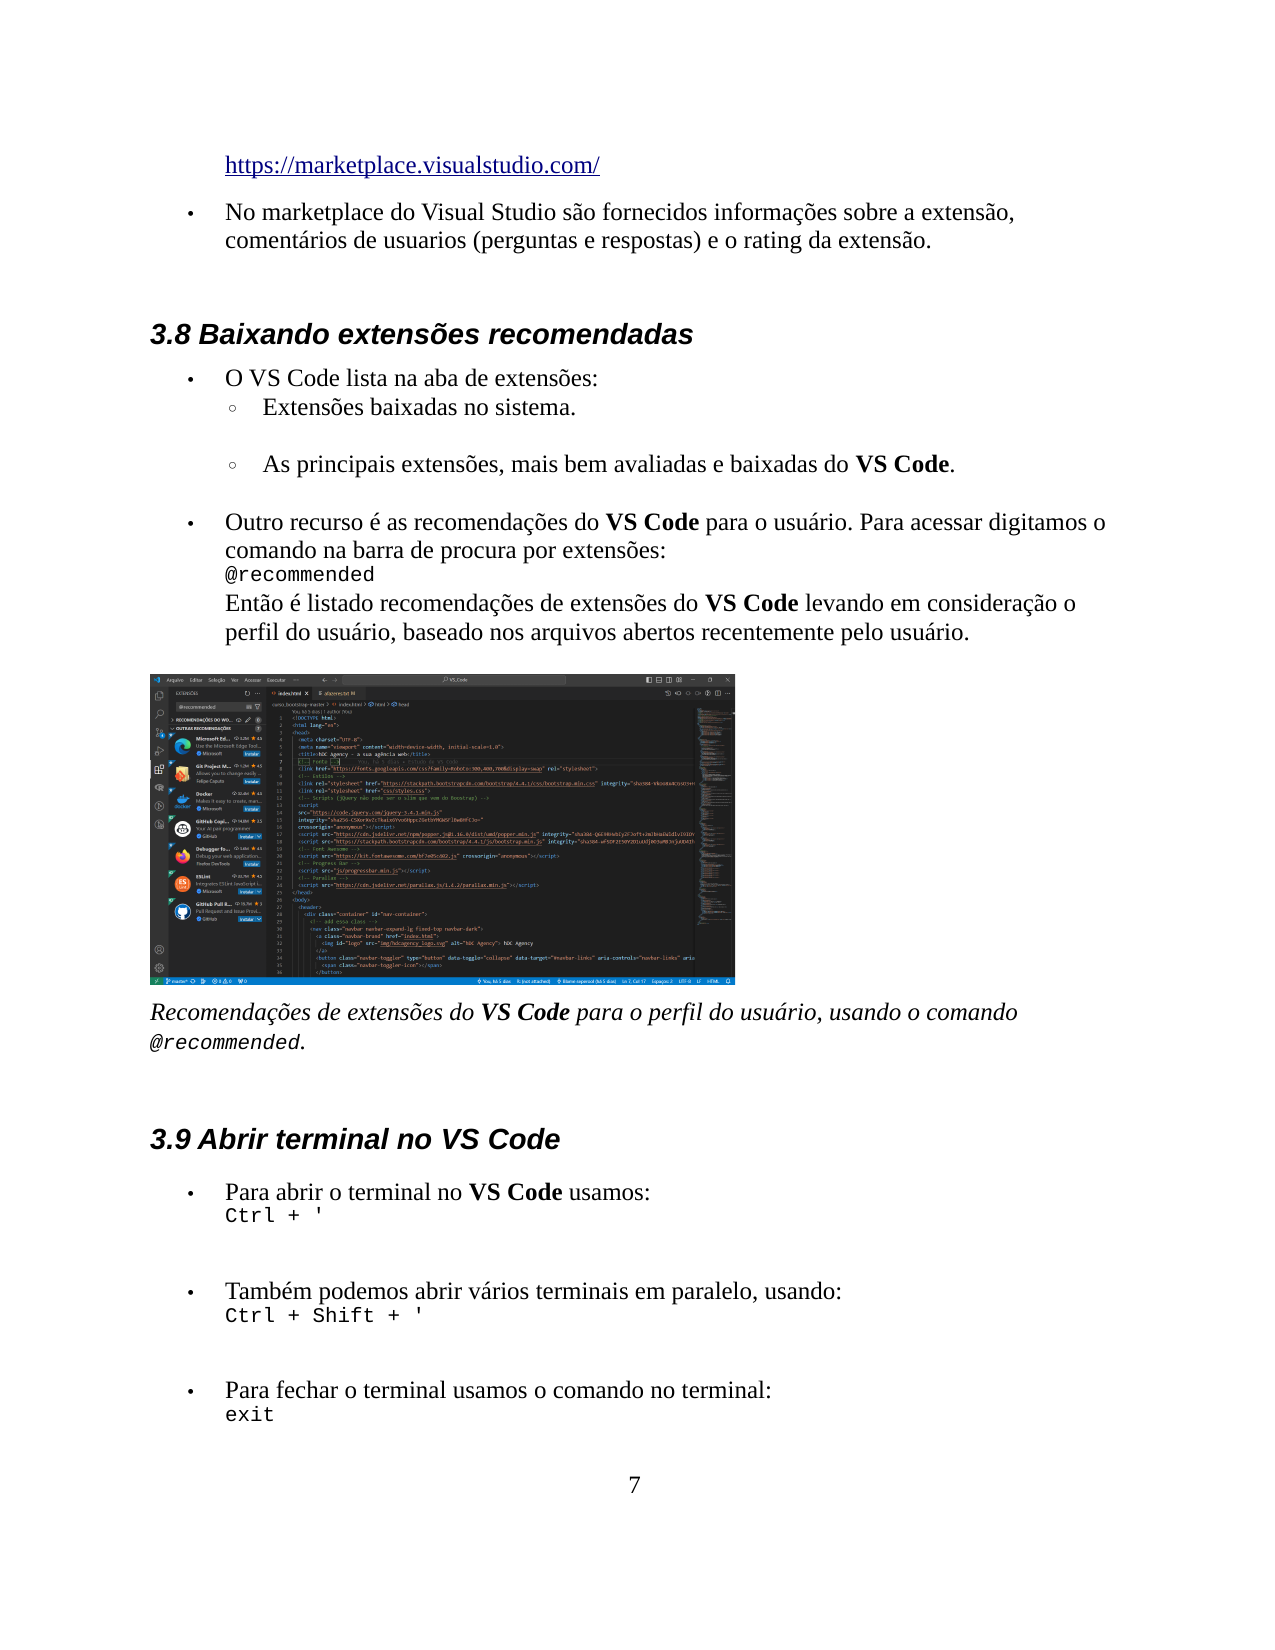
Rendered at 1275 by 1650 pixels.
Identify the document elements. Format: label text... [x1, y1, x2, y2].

list Outro recurso é as recomendações do VS Code para o usuário. Para acessar digitamos o comando na barra de procura por extensões: @recommended Então é listado recomendações de extensões do VS Code levando em consideração o perfil do usuário, baseado nos arquivos abertos recentemente pelo usuário. [187, 507, 1125, 674]
list Para abrir o terminal no VS Code usamos: Ctrl + ' [187, 1177, 1125, 1258]
list Para fechar o terminal usamos o comando no terminal: exit [187, 1375, 1125, 1427]
text Recomendações de extensões do VS Code para o perfil do usuário, usando o comando @recommended. [150, 997, 1125, 1056]
list As principais extensões, mais bem avaliadas e baixadas do VS Code. [225, 449, 1125, 507]
list https://marketplace.visualstudio.com/ [187, 150, 1125, 179]
subtitle 3.8 Baixando extensões recomendadas [150, 317, 1125, 350]
list Também podemos abrir vários terminais em paralelo, usando: Ctrl + Shift + ' [187, 1276, 1125, 1357]
list No marketplace do Visual Studio são fornecidos informações sobre a extensão, comentários de usuarios (perguntas e respostas) e o rating da extensão. [187, 197, 1125, 283]
list O VS Code lista na aba de extensões: [187, 363, 1125, 392]
list Extensões baixadas no sistema. [225, 392, 1125, 449]
subtitle 3.9 Abrir terminal no VS Code [150, 1122, 1125, 1155]
picture [150, 674, 736, 985]
